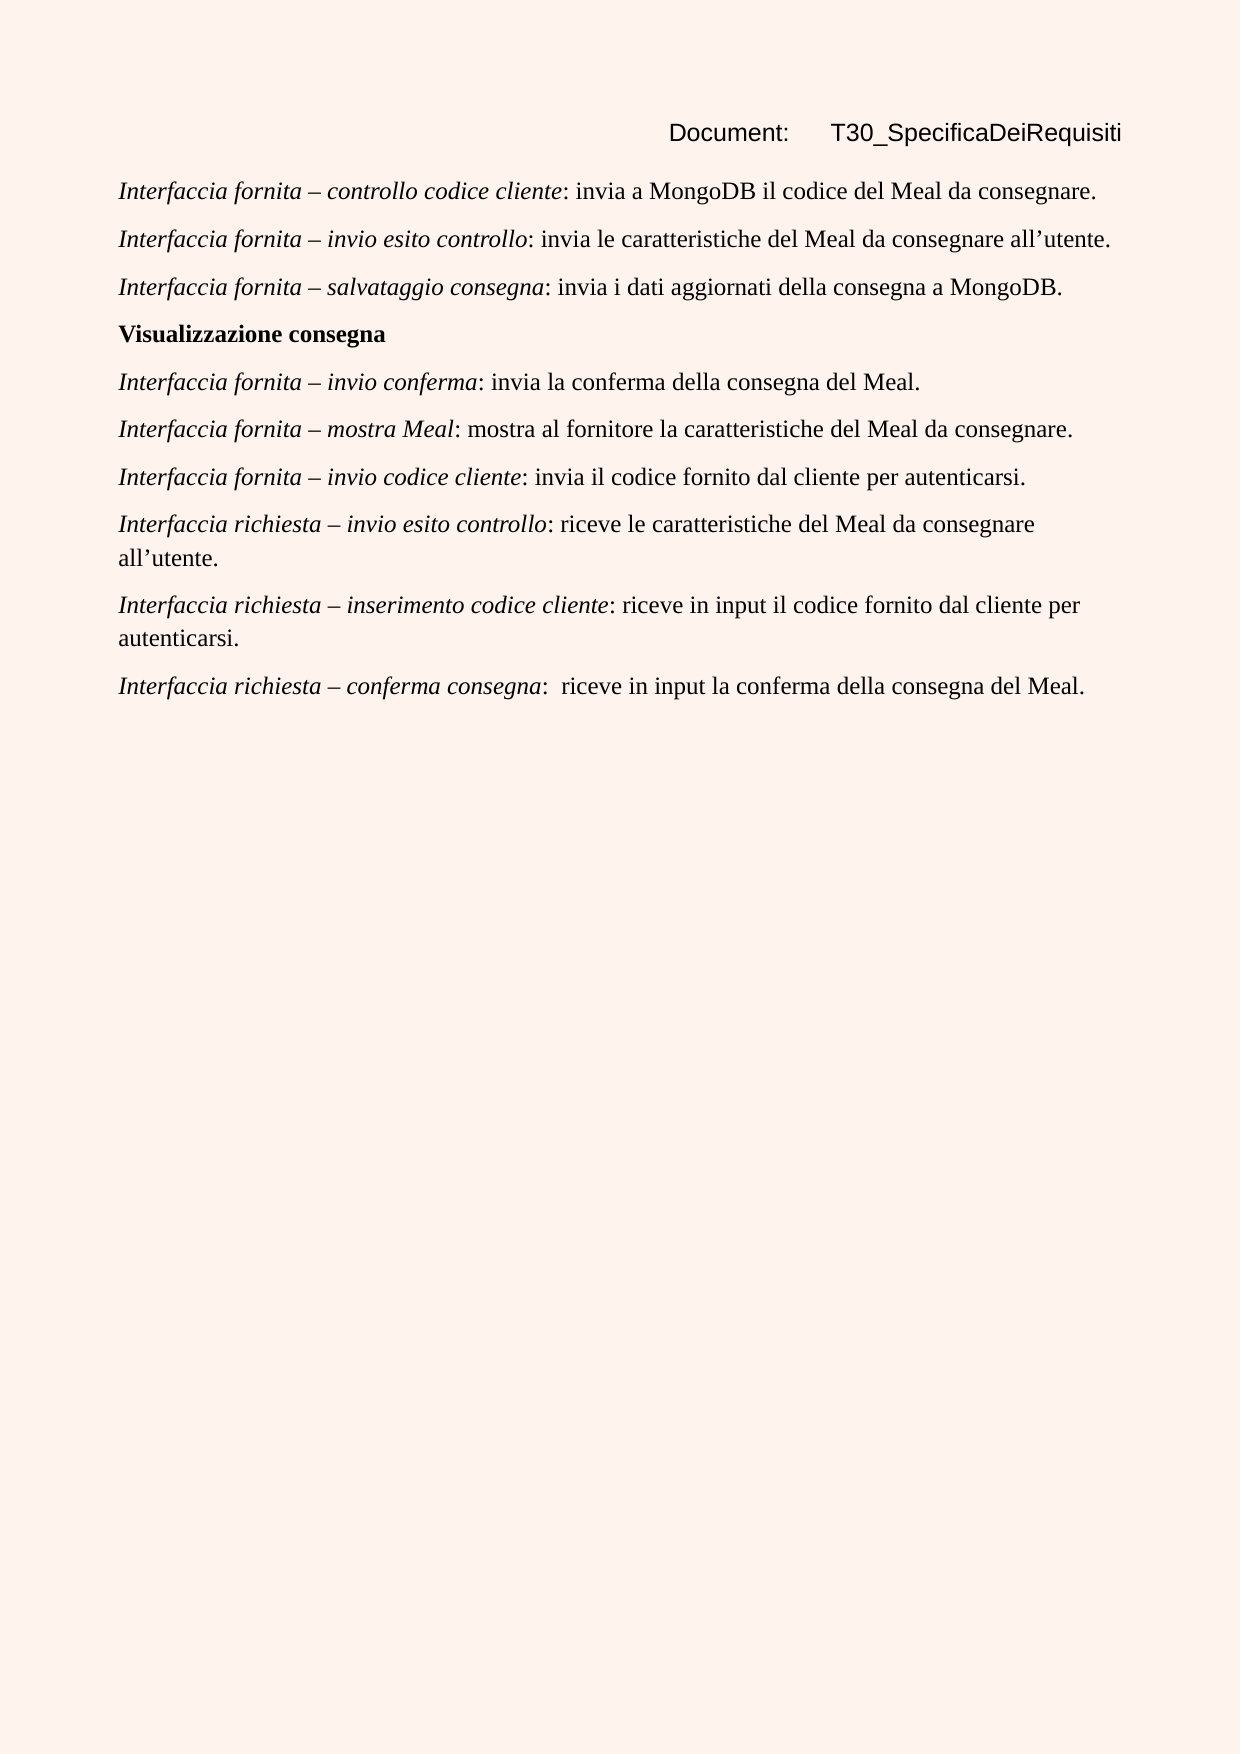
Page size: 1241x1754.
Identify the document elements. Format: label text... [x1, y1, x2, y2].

text Interfaccia fornita – salvataggio consegna: invia i dati aggiornati della consegna a MongoDB. [118, 272, 1122, 300]
text Interfaccia fornita – invio esito controllo: invia le caratteristiche del Meal da consegnare all’utente. [118, 224, 1122, 253]
text Interfaccia richiesta – conferma consegna: riceve in input la conferma della consegna del Meal. [118, 671, 1122, 699]
text Visualizzazione consegna [118, 319, 1122, 348]
text Interfaccia richiesta – invio esito controllo: riceve le caratteristiche del Meal da consegnare all’utente. [118, 509, 1122, 571]
text Interfaccia fornita – invio codice cliente: invia il codice fornito dal cliente per autenticarsi. [118, 462, 1122, 491]
text Interfaccia fornita – mostra Meal: mostra al fornitore la caratteristiche del Meal da consegnare. [118, 414, 1122, 443]
text Interfaccia fornita – controllo codice cliente: invia a MongoDB il codice del Meal da consegnare. [118, 176, 1122, 205]
text Interfaccia fornita – invio conferma: invia la conferma della consegna del Meal. [118, 367, 1122, 396]
text Interfaccia richiesta – inserimento codice cliente: riceve in input il codice fornito dal cliente per autenticarsi. [118, 590, 1122, 652]
